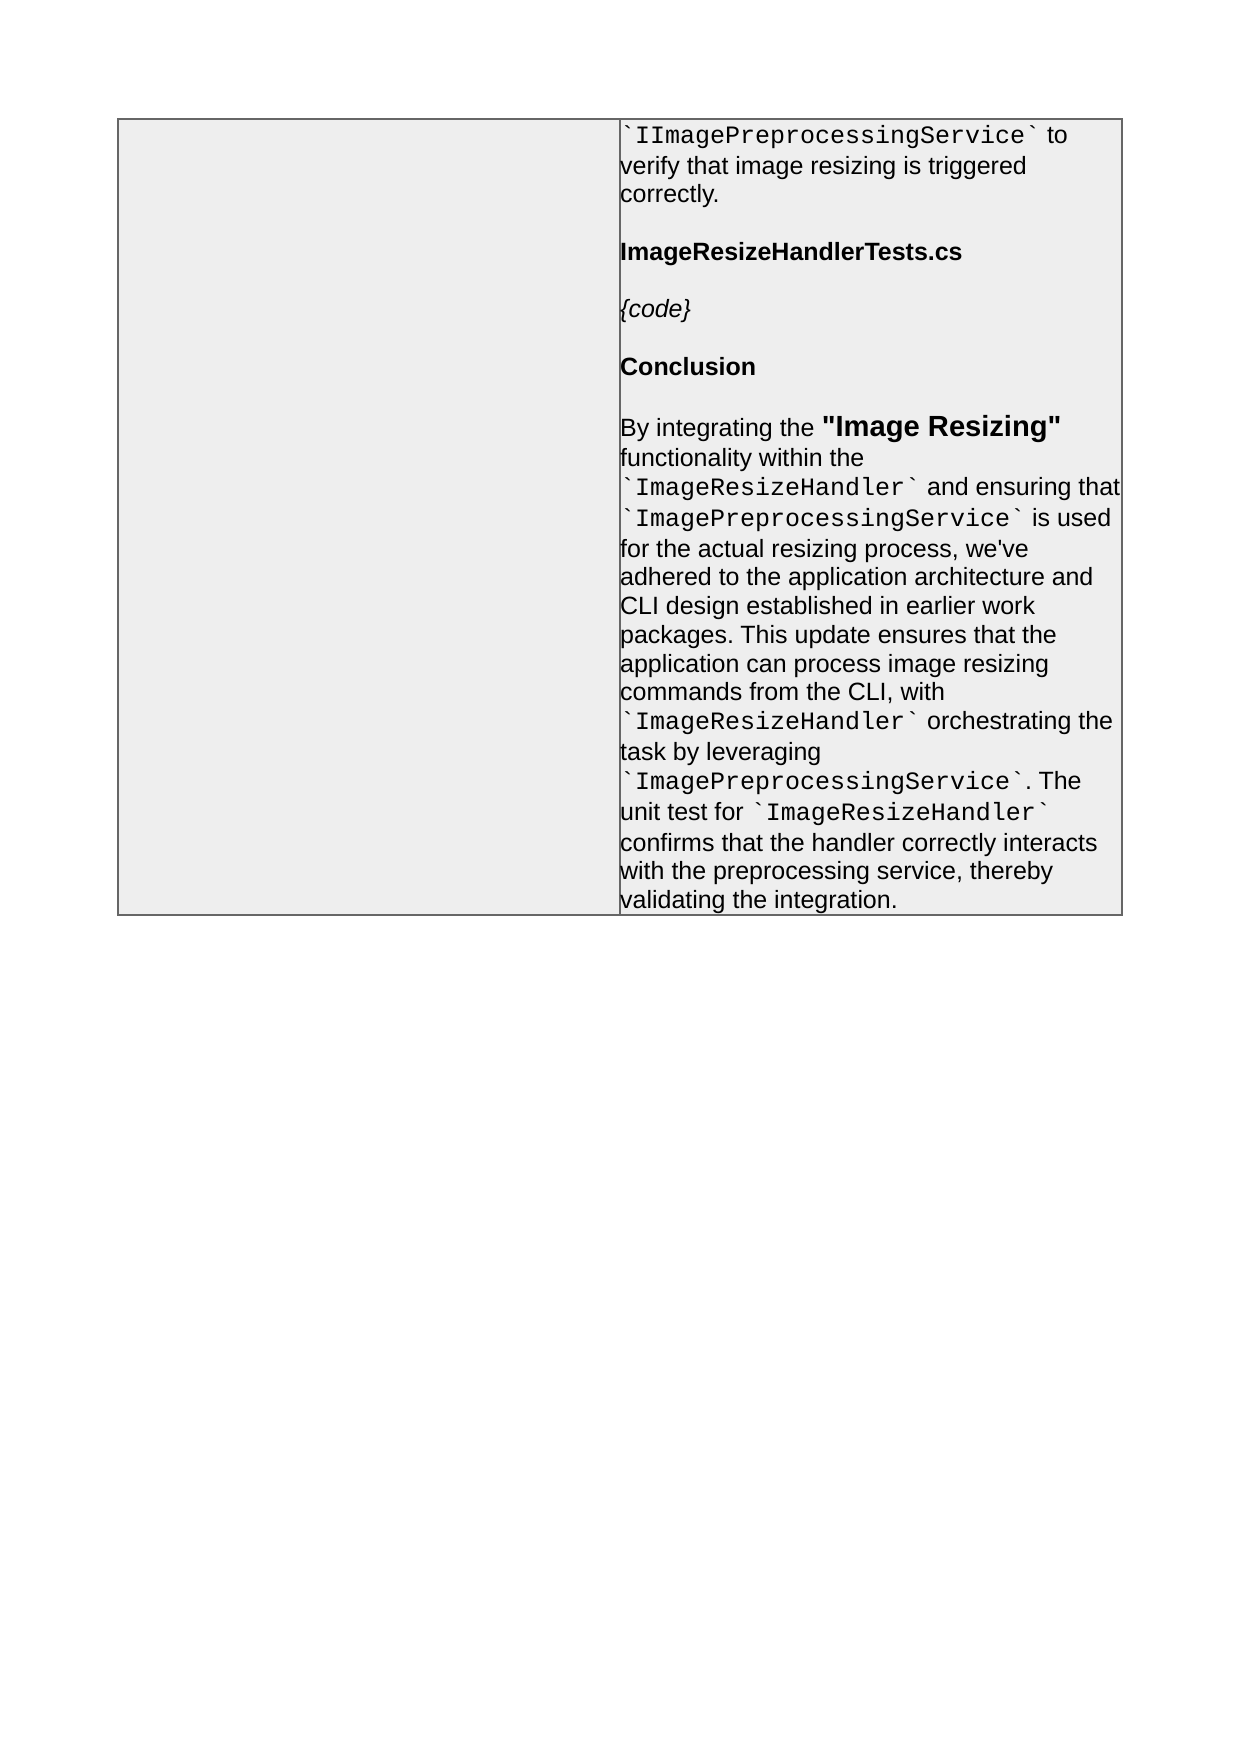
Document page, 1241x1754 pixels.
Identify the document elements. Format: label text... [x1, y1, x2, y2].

table_cell `IImagePreprocessingService` to verify that image resizing is triggered correctly. ImageResizeHandlerTests.cs {code} Conclusion By integrating the "Image Resizing" functionality within the `ImageResizeHandler` and ensuring that `ImagePreprocessingService` is used for the actual resizing process, we've adhered to the application architecture and CLI design established in earlier work packages. This update ensures that the application can process image resizing commands from the CLI, with `ImageResizeHandler` orchestrating the task by leveraging `ImagePreprocessingService`. The unit test for `ImageResizeHandler` confirms that the handler correctly interacts with the preprocessing service, thereby validating the integration. [621, 120, 1121, 914]
table_cell [119, 120, 619, 914]
